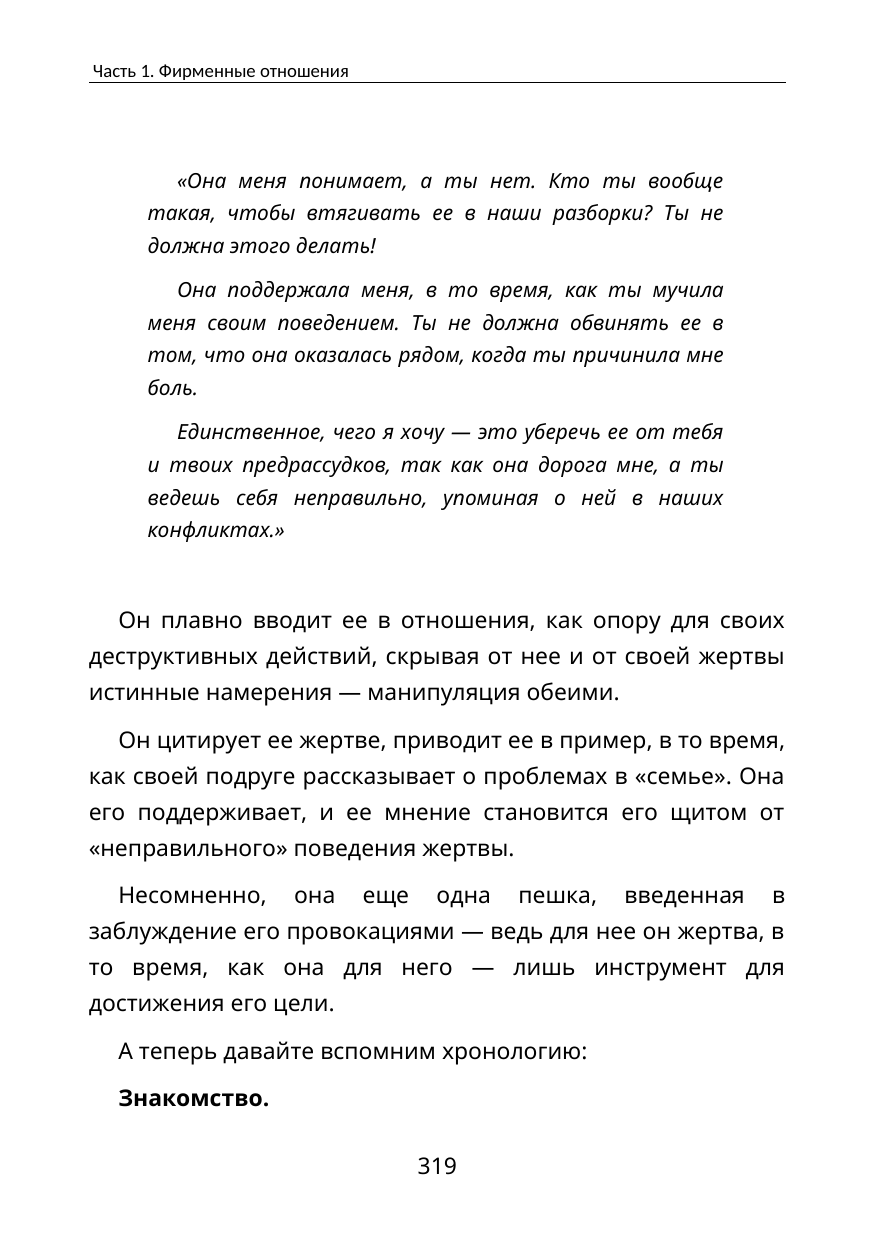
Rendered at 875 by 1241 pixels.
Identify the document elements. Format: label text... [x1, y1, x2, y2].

text А теперь давайте вспомним хронологию: [88, 1035, 786, 1066]
text Несомненно, она еще одна пешка, введенная в заблуждение его провокациями — ведь для нее он жертва, в то время, как она для него — лишь инструмент для достижения его цели. [88, 879, 786, 1018]
text «Она меня понимает, а ты нет. Кто ты вообще такая, чтобы втягивать ее в наши разборки? Ты не должна этого делать! [147, 166, 727, 259]
text Он цитирует ее жертве, приводит ее в пример, в то время, как своей подруге рассказывает о проблемах в «семье». Она его поддерживает, и ее мнение становится его щитом от «неправильного» поведения жертвы. [88, 724, 786, 863]
text Знакомство. [88, 1082, 786, 1114]
text Единственное, чего я хочу — это уберечь ее от тебя и твоих предрассудков, так как она дорога мне, а ты ведешь себя неправильно, упоминая о ней в наших конфликтах.» [147, 417, 727, 544]
text Она поддержала меня, в то время, как ты мучила меня своим поведением. Ты не должна обвинять ее в том, что она оказалась рядом, когда ты причинила мне боль. [147, 275, 727, 402]
text Он плавно вводит ее в отношения, как опору для своих деструктивных действий, скрывая от нее и от своей жертвы истинные намерения — манипуляция обеими. [88, 604, 786, 707]
